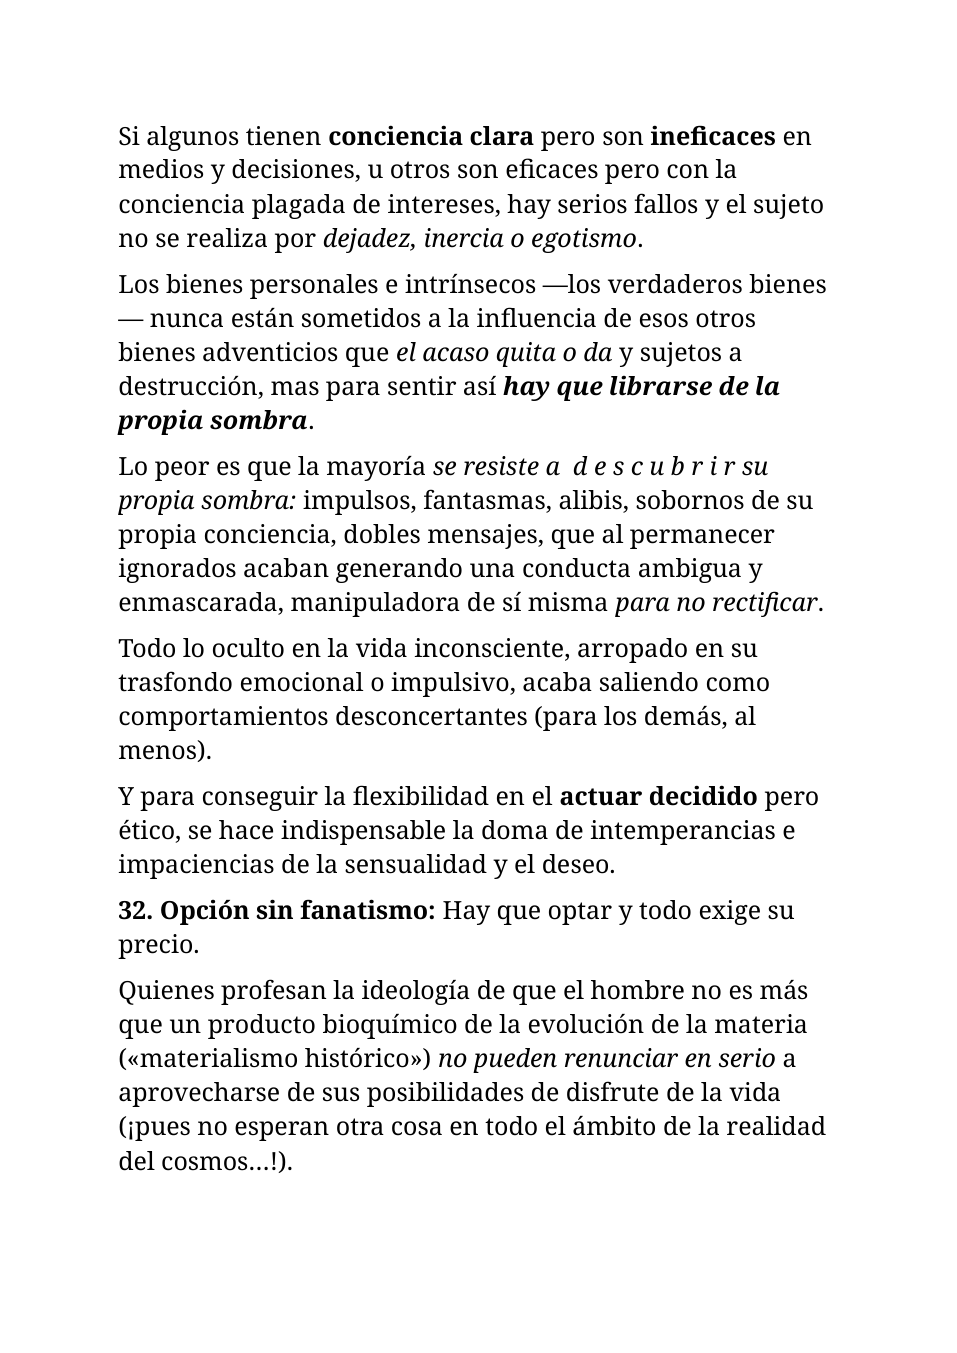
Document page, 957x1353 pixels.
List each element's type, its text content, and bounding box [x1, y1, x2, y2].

text 32. Opción sin fanatismo: Hay que optar y todo exige su precio. [118, 893, 838, 961]
text Y para conseguir la flexibilidad en el actuar decidido pero ético, se hace indispensable la doma de intemperancias e impaciencias de la sensualidad y el deseo. [118, 779, 838, 881]
text Todo lo oculto en la vida inconsciente, arropado en su trasfondo emocional o impulsivo, acaba saliendo como comportamientos desconcertantes (para los demás, al menos). [118, 631, 838, 767]
text Los bienes personales e intrínsecos —los verdaderos bienes— nunca están sometidos a la influencia de esos otros bienes adventicios que el acaso quita o da y sujetos a destrucción, mas para sentir así hay que librarse de la propia sombra. [118, 266, 838, 437]
text Quienes profesan la ideología de que el hombre no es más que un producto bioquímico de la evolución de la materia («materialismo histórico») no pueden renunciar en serio a aprovecharse de sus posibilidades de disfrute de la vida (¡pues no esperan otra cosa en todo el ámbito de la realidad del cosmos…!). [118, 973, 838, 1177]
text Si algunos tienen conciencia clara pero son ineficaces en medios y decisiones, u otros son eficaces pero con la conciencia plagada de intereses, hay serios fallos y el sujeto no se realiza por dejadez, inercia o egotismo. [118, 118, 838, 254]
text Lo peor es que la mayoría se resiste a d e s c u b r i r su propia sombra: impulsos, fantasmas, alibis, sobornos de su propia conciencia, dobles mensajes, que al permanecer ignorados acaban generando una conducta ambigua y enmascarada, manipuladora de sí misma para no rectificar. [118, 448, 838, 619]
